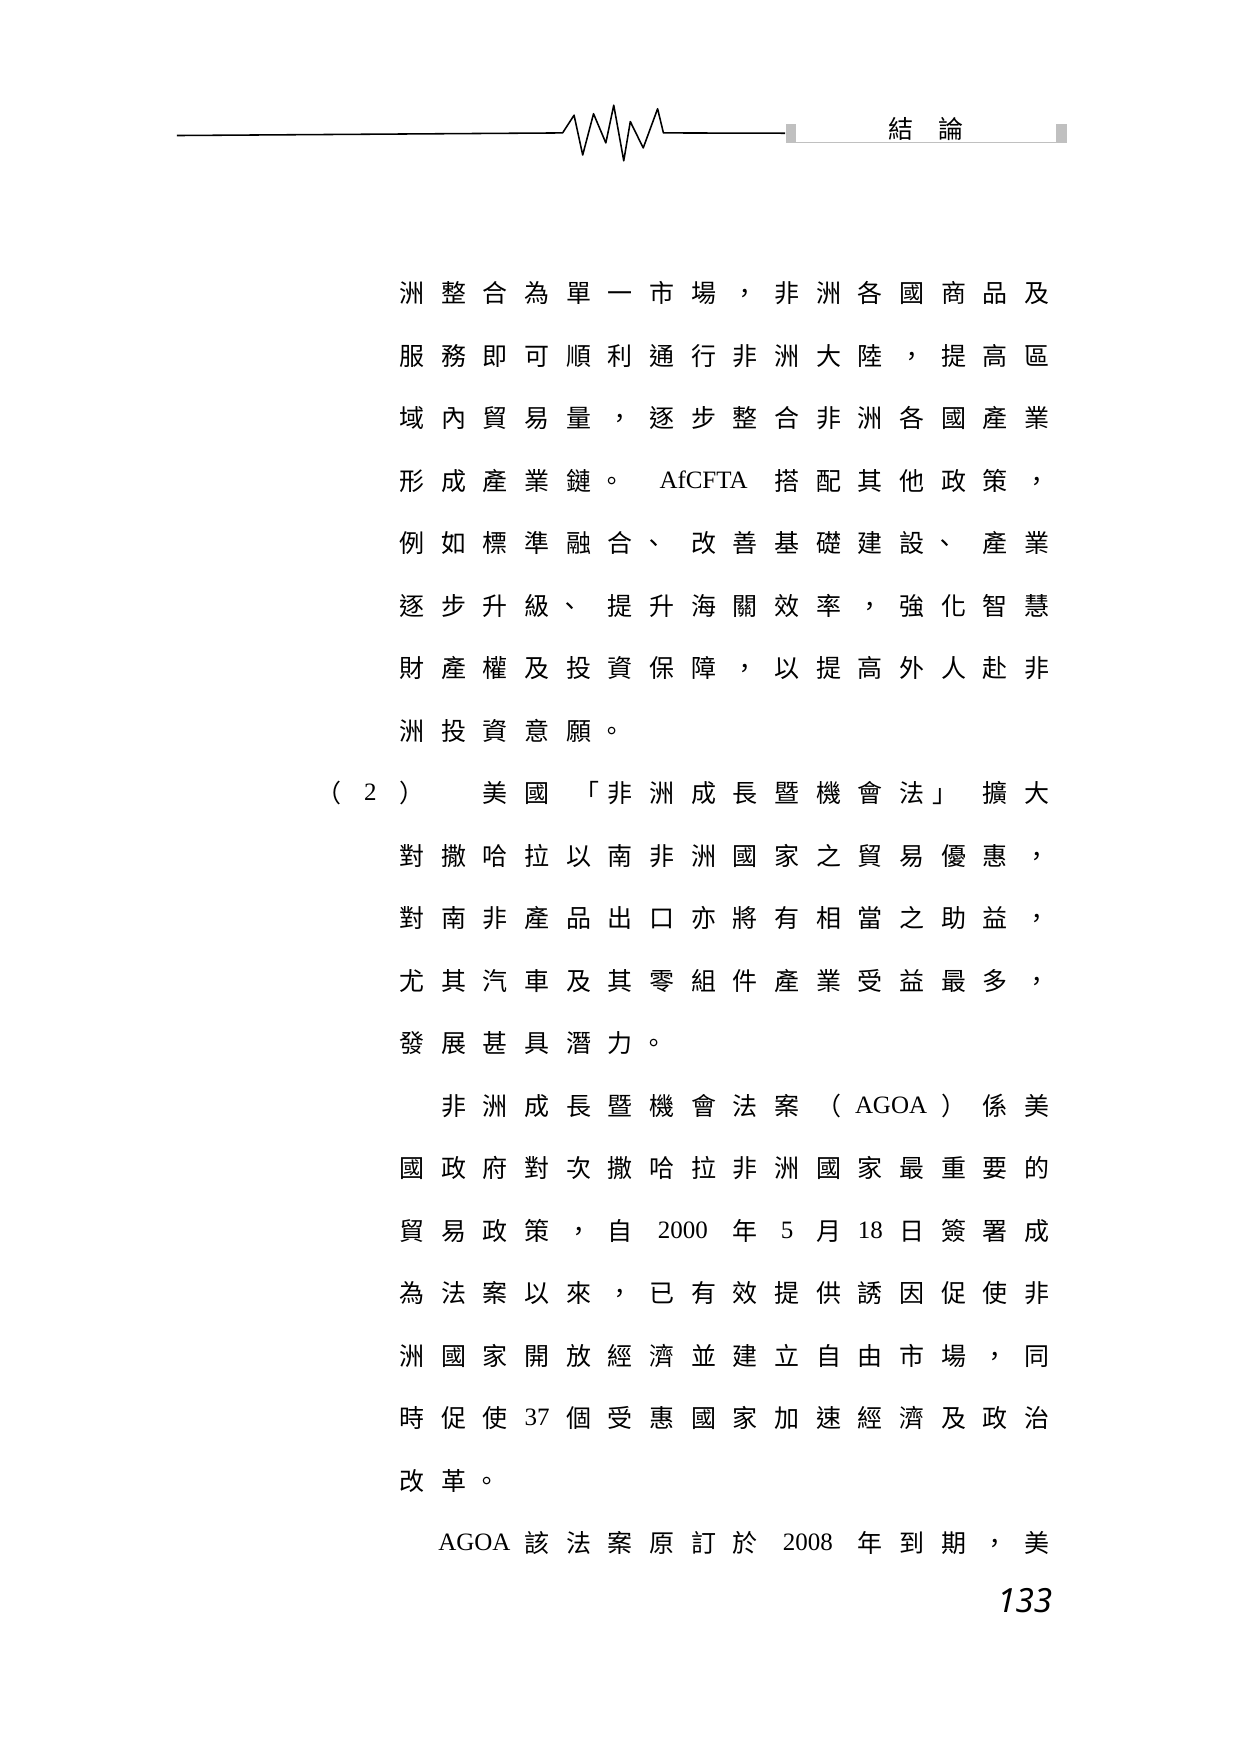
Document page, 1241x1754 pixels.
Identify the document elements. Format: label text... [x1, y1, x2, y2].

text 非洲成長暨機會法案（AGOA）係美國政府對次撒哈拉非洲國家最重要的貿易政策，自2000年5月18日簽署成為法案以來，已有效提供誘因促使非洲國家開放經濟並建立自由市場，同時促使37個受惠國家加速經濟及政治改革。 [367, 1063, 1058, 1500]
text AGOA該法案原訂於2008年到期，美 [367, 1500, 1058, 1563]
text 洲整合為單一市場，非洲各國商品及服務即可順利通行非洲大陸，提高區域內貿易量，逐步整合非洲各國產業形成產業鏈。AfCFTA搭配其他政策，例如標準融合、改善基礎建設、產業逐步升級、提升海關效率，強化智慧財產權及投資保障，以提高外人赴非洲投資意願。 [367, 250, 1058, 750]
text （2） 美國「非洲成長暨機會法」擴大對撒哈拉以南非洲國家之貿易優惠，對南非產品出口亦將有相當之助益，尤其汽車及其零組件產業受益最多，發展甚具潛力。 [306, 750, 1058, 1063]
